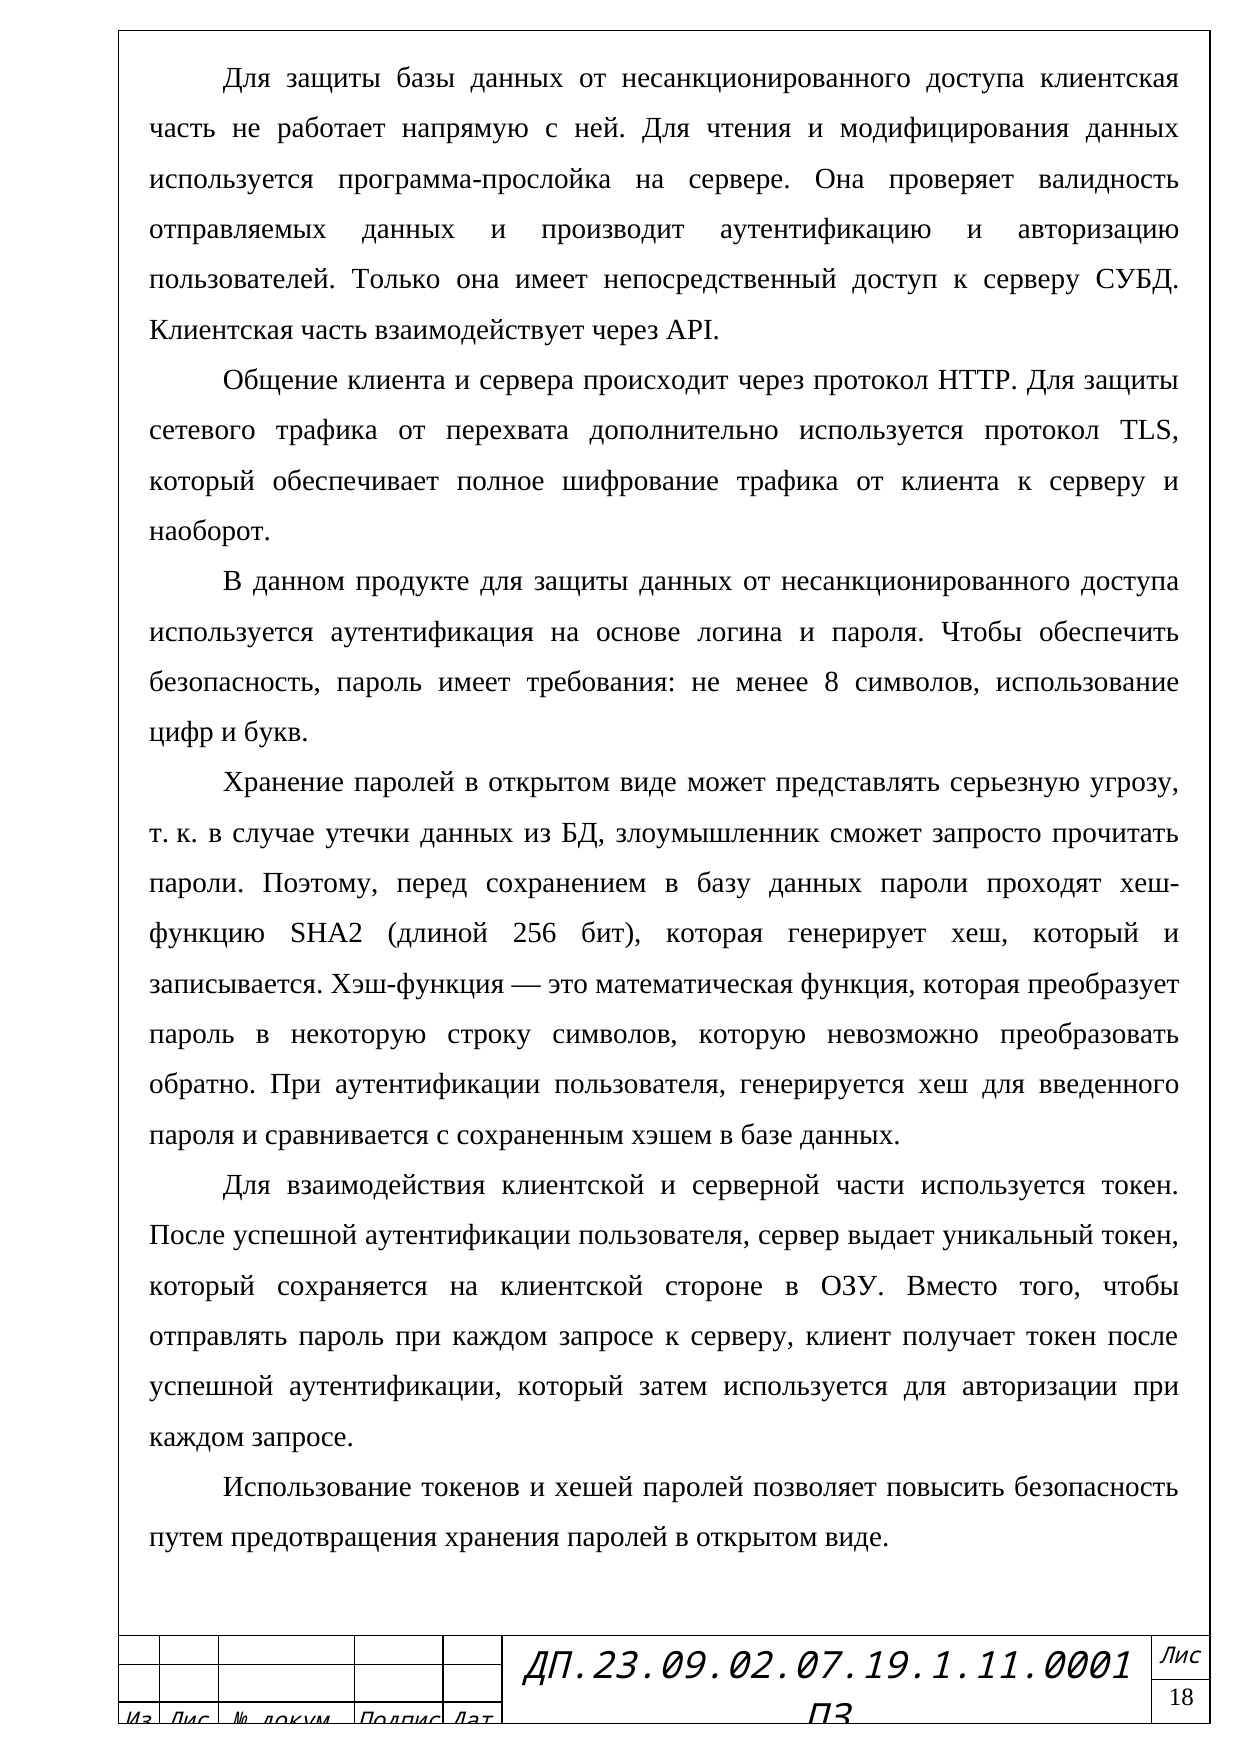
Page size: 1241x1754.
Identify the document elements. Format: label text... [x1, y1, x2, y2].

text Общение клиента и сервера происходит через протокол HTTP. Для защиты сетевого трафика от перехвата дополнительно используется протокол TLS, который обеспечивает полное шифрование трафика от клиента к серверу и наоборот. [149, 362, 1180, 547]
text Для защиты базы данных от несанкционированного доступа клиентская часть не работает напрямую с ней. Для чтения и модифицирования данных используется программа-прослойка на сервере. Она проверяет валидность отправляемых данных и производит аутентификацию и авторизацию пользователей. Только она имеет непосредственный доступ к серверу СУБД. Клиентская часть взаимодействует через API. [149, 60, 1180, 345]
text Использование токенов и хешей паролей позволяет повысить безопасность путем предотвращения хранения паролей в открытом виде. [149, 1469, 1180, 1553]
text В данном продукте для защиты данных от несанкционированного доступа используется аутентификация на основе логина и пароля. Чтобы обеспечить безопасность, пароль имеет требования: не менее 8 символов, использование цифр и букв. [149, 563, 1180, 748]
text Для взаимодействия клиентской и серверной части используется токен. После успешной аутентификации пользователя, сервер выдает уникальный токен, который сохраняется на клиентской стороне в ОЗУ. Вместо того, чтобы отправлять пароль при каждом запросе к серверу, клиент получает токен после успешной аутентификации, который затем используется для авторизации при каждом запросе. [149, 1167, 1180, 1452]
text Хранение паролей в открытом виде может представлять серьезную угрозу, т. к. в случае утечки данных из БД, злоумышленник сможет запросто прочитать пароли. Поэтому, перед сохранением в базу данных пароли проходят хеш-функцию SHA2 (длиной 256 бит), которая генерирует хеш, который и записывается. Хэш-функция — это математическая функция, которая преобразует пароль в некоторую строку символов, которую невозможно преобразовать обратно. При аутентификации пользователя, генерируется хеш для введенного пароля и сравнивается с сохраненным хэшем в базе данных. [149, 764, 1180, 1150]
